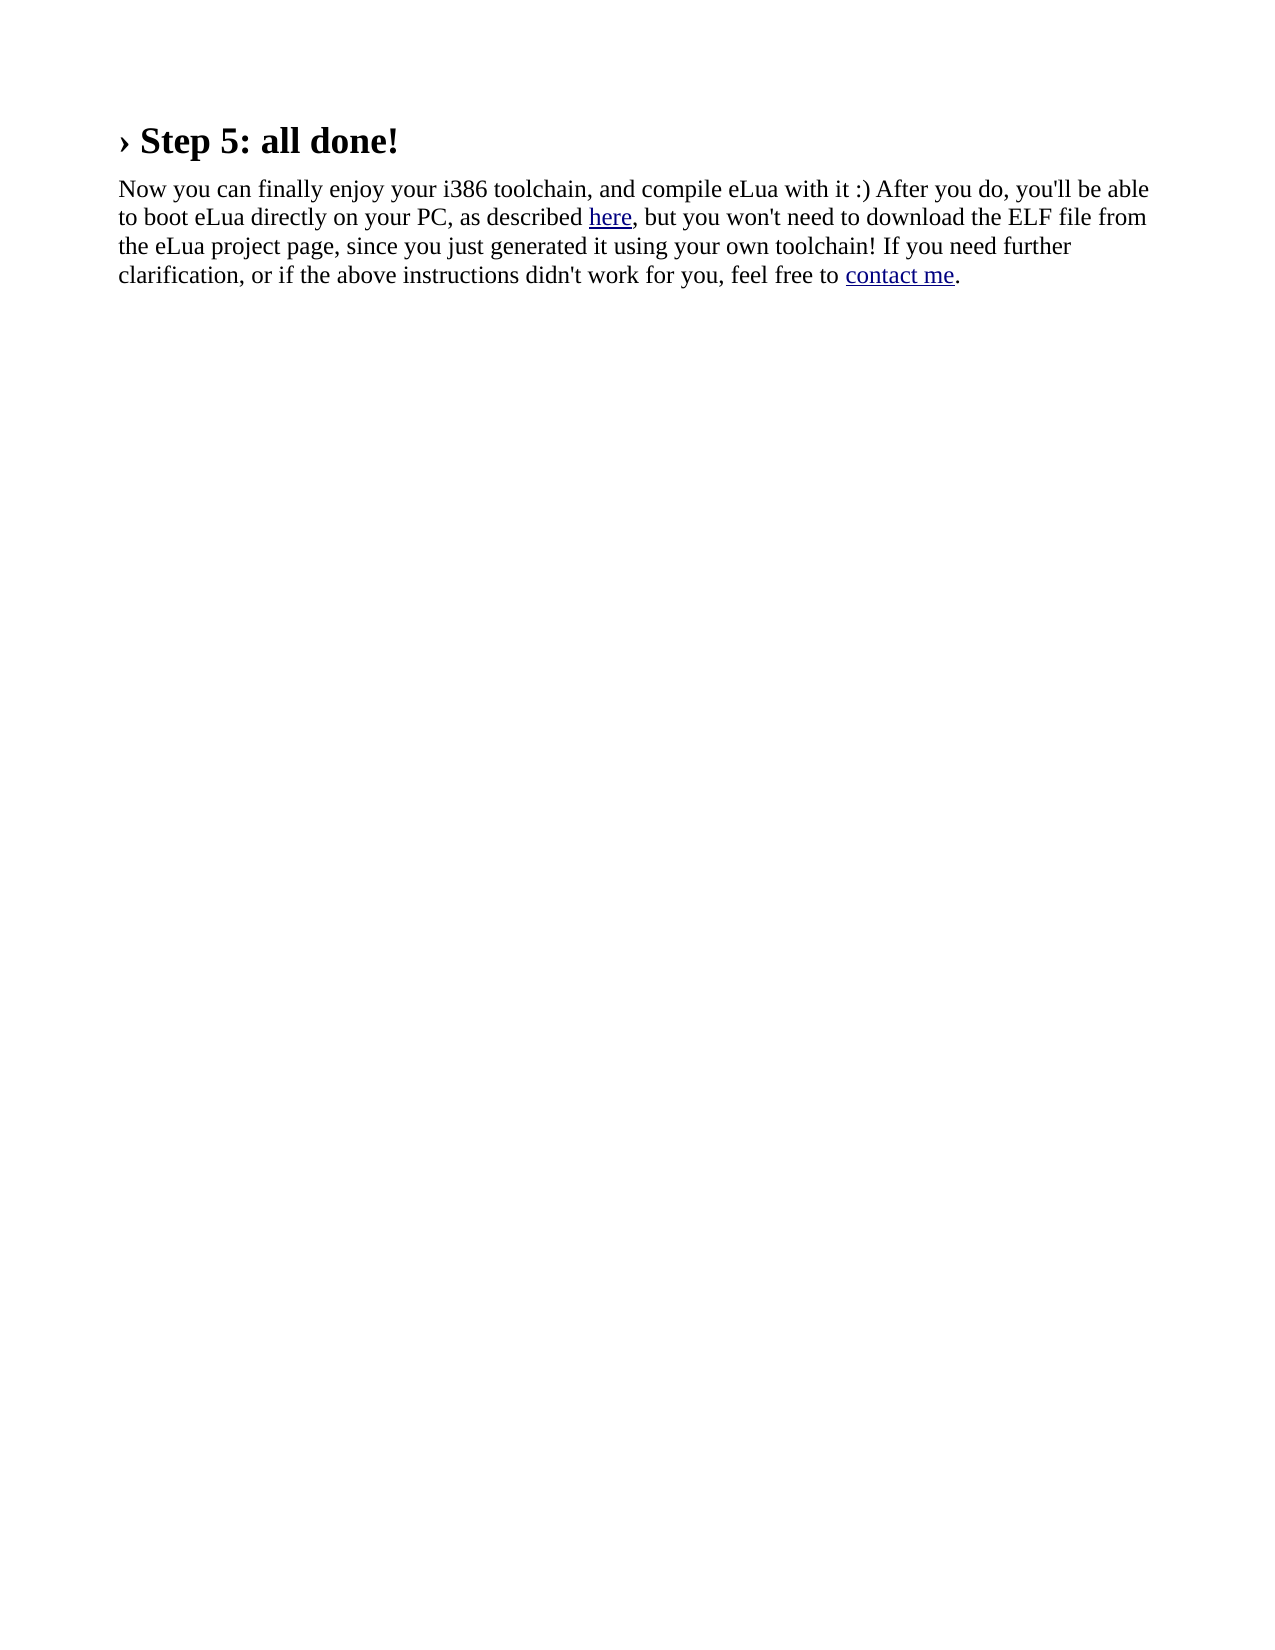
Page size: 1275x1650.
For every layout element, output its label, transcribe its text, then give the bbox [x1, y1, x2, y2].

text Now you can finally enjoy your i386 toolchain, and compile eLua with it :) After you do, you'll be able to boot eLua directly on your PC, as described here, but you won't need to download the ELF file from the eLua project page, since you just generated it using your own toolchain! If you need further clarification, or if the above instructions didn't work for you, feel free to contact me. [118, 174, 1157, 289]
subtitle › Step 5: all done! [118, 118, 1157, 161]
